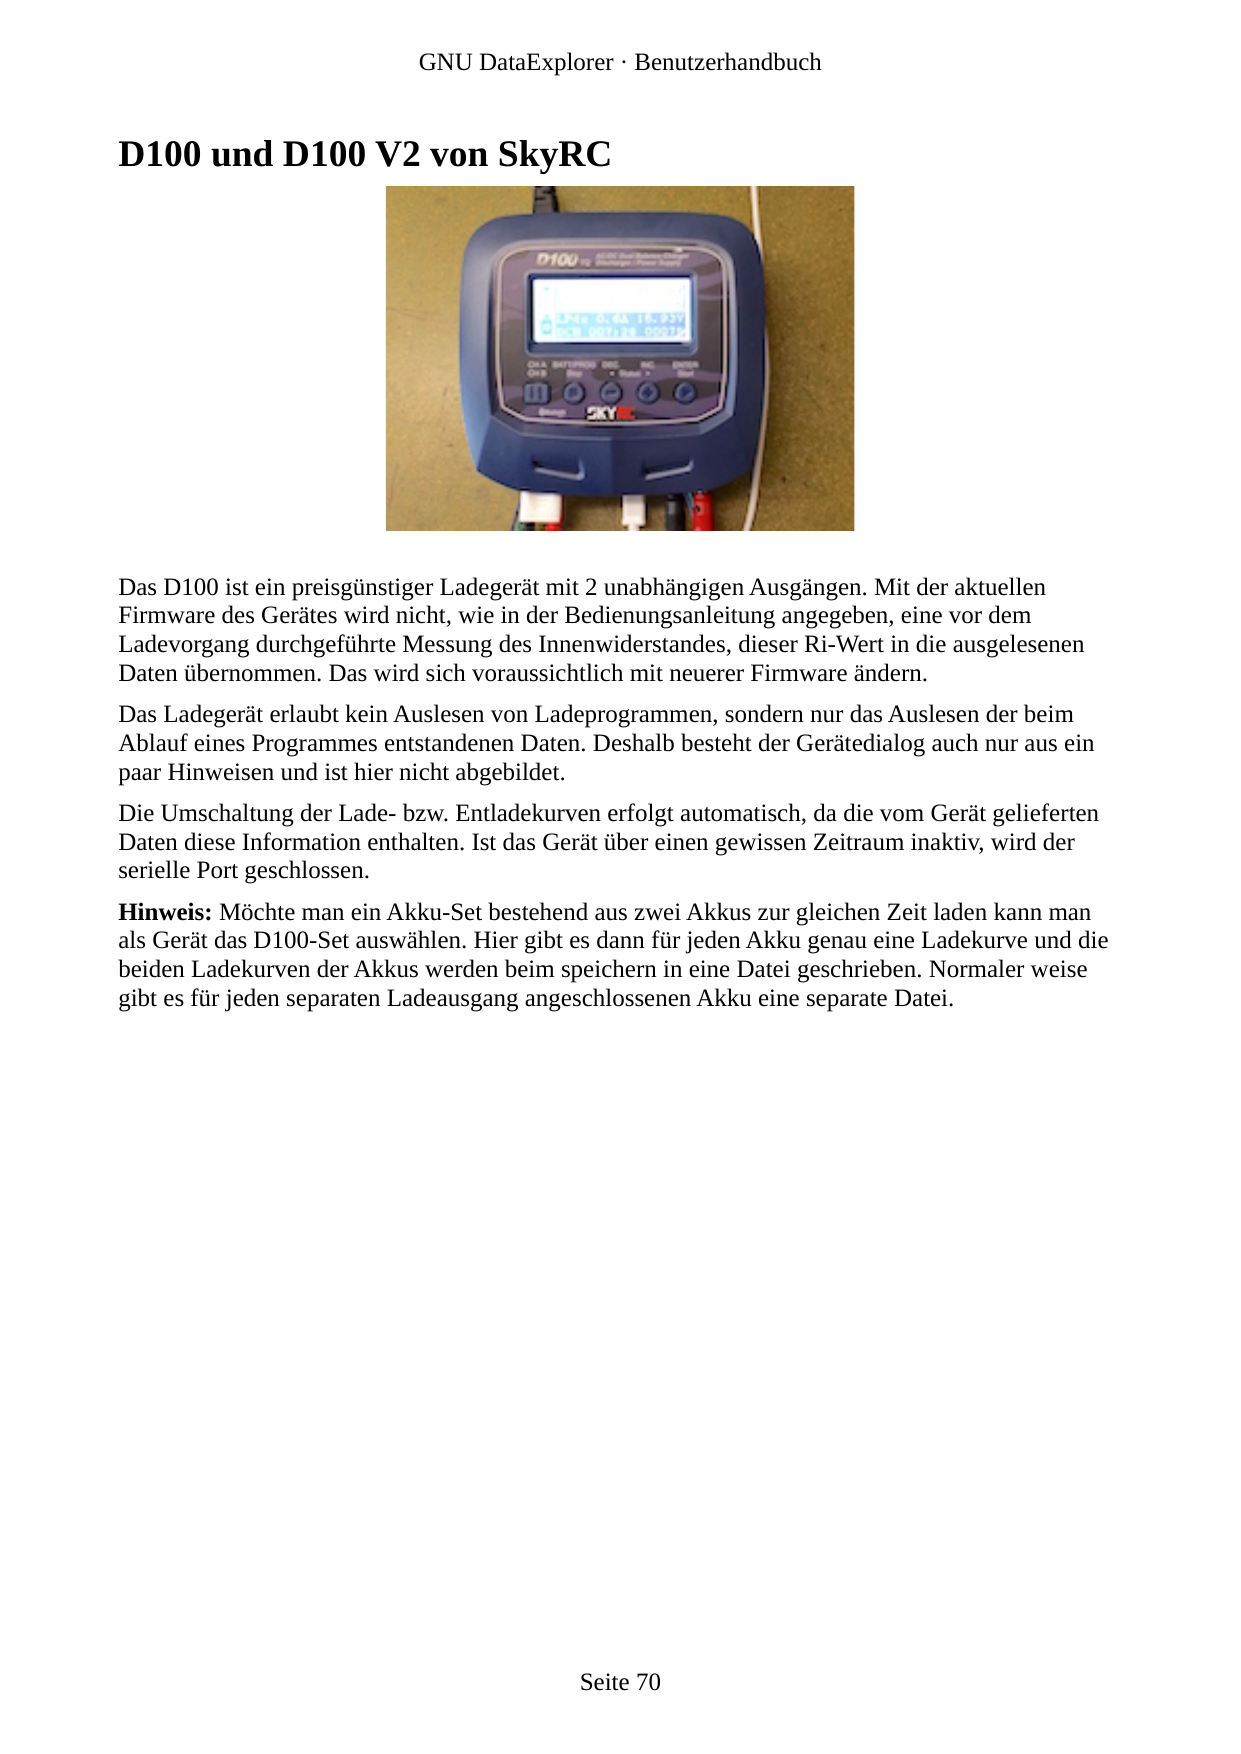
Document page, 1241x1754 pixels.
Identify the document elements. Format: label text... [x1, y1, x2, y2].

text Hinweis: Möchte man ein Akku-Set bestehend aus zwei Akkus zur gleichen Zeit laden kann man als Gerät das D100-Set auswählen. Hier gibt es dann für jeden Akku genau eine Ladekurve und die beiden Ladekurven der Akkus werden beim speichern in eine Datei geschrieben. Normaler weise gibt es für jeden separaten Ladeausgang angeschlossenen Akku eine separate Datei. [118, 897, 1122, 1012]
text Die Umschaltung der Lade- bzw. Entladekurven erfolgt automatisch, da die vom Gerät gelieferten Daten diese Information enthalten. Ist das Gerät über einen gewissen Zeitraum inaktiv, wird der serielle Port geschlossen. [118, 798, 1122, 884]
text Das Ladegerät erlaubt kein Auslesen von Ladeprogrammen, sondern nur das Auslesen der beim Ablauf eines Programmes entstandenen Daten. Deshalb besteht der Gerätedialog auch nur aus ein paar Hinweisen und ist hier nicht abgebildet. [118, 699, 1122, 786]
subtitle D100 und D100 V2 von SkyRC [118, 131, 1122, 174]
picture [385, 186, 855, 531]
text Das D100 ist ein preisgünstiger Ladegerät mit 2 unabhängigen Ausgängen. Mit der aktuellen Firmware des Gerätes wird nicht, wie in der Bedienungsanleitung angegeben, eine vor dem Ladevorgang durchgeführte Messung des Innenwiderstandes, dieser Ri-Wert in die ausgelesenen Daten übernommen. Das wird sich voraussichtlich mit neuerer Firmware ändern. [118, 572, 1122, 687]
